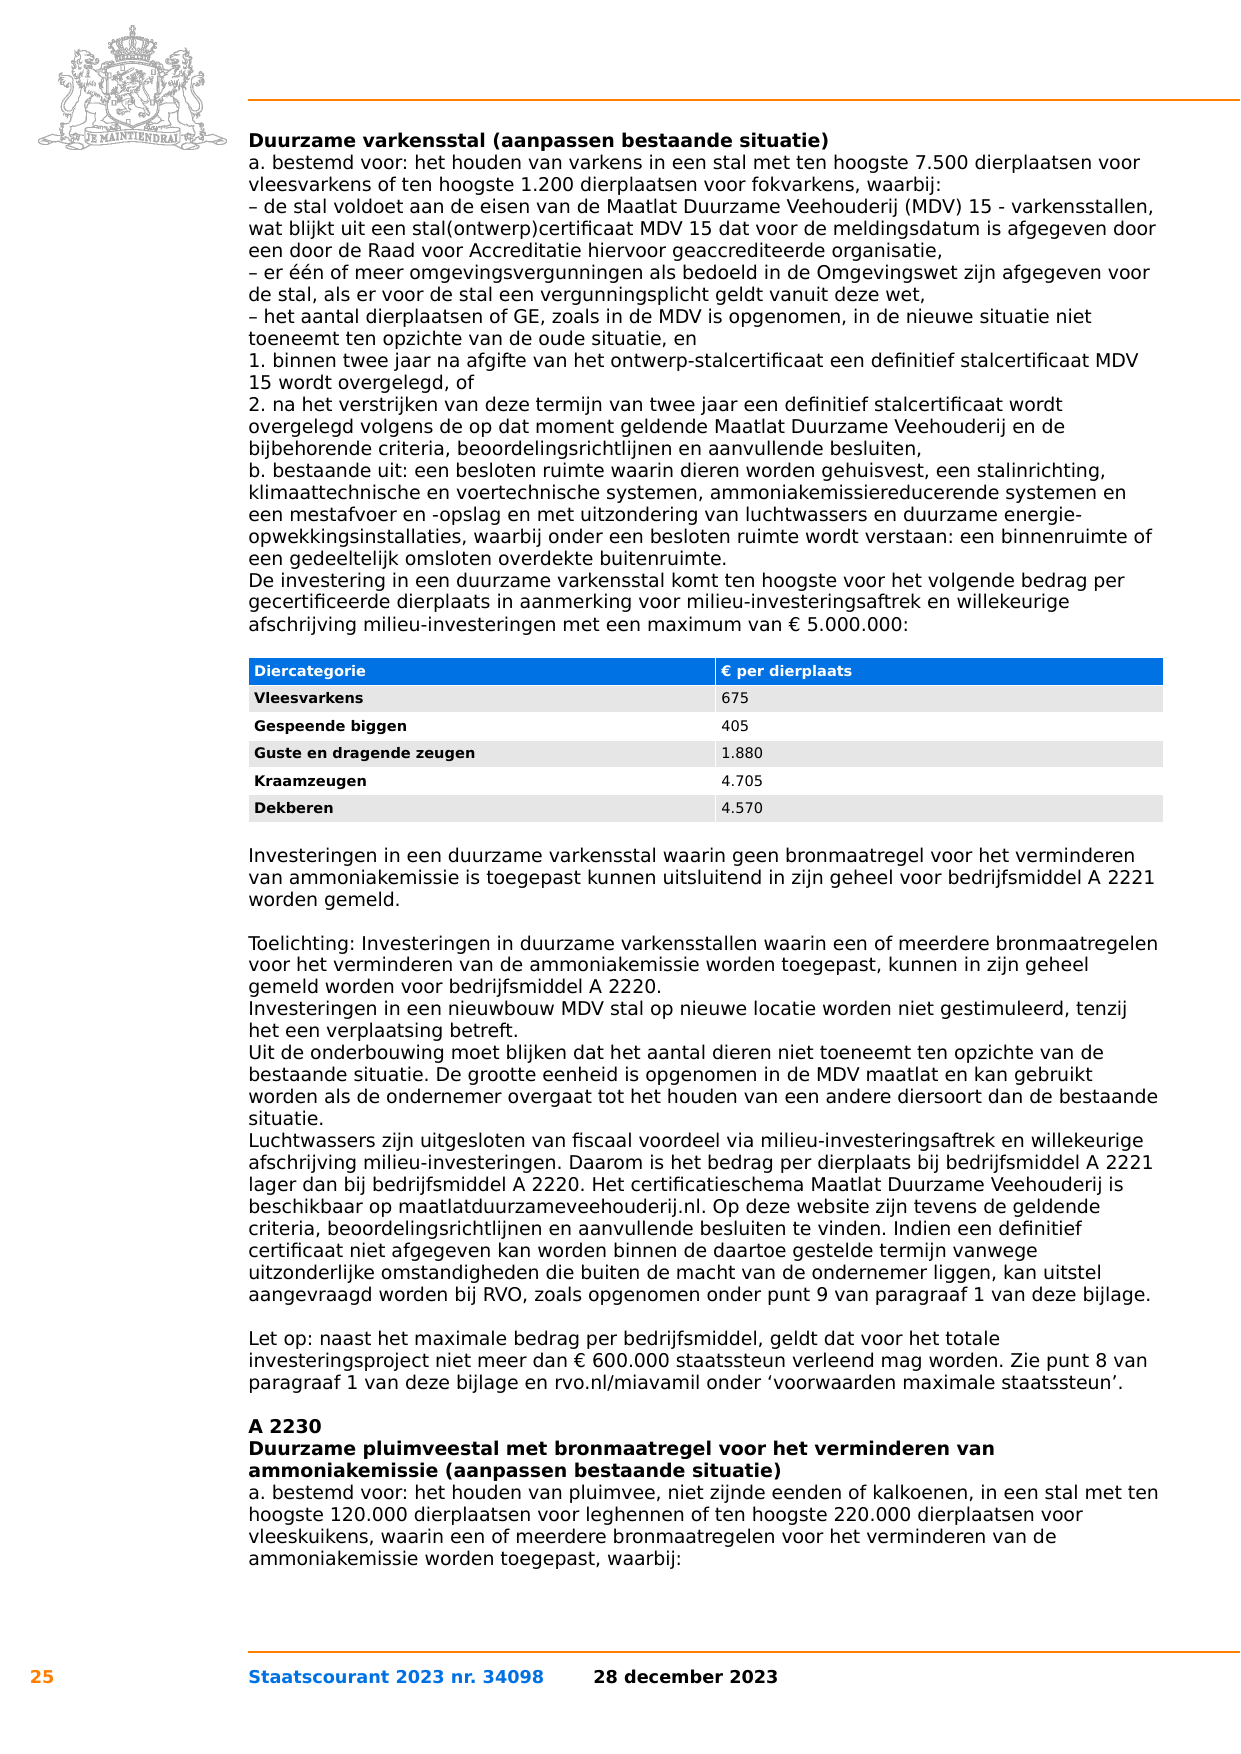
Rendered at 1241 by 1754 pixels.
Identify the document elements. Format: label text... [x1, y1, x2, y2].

text De investering in een duurzame varkensstal komt ten hoogste voor het volgende bedrag per gecertificeerde dierplaats in aanmerking voor milieu-investeringsaftrek en willekeurige afschrijving milieu-investeringen met een maximum van € 5.000.000: [248, 569, 1163, 635]
text Duurzame pluimveestal met bronmaatregel voor het verminderen van ammoniakemissie (aanpassen bestaande situatie) [248, 1438, 1163, 1482]
text Investeringen in een nieuwbouw MDV stal op nieuwe locatie worden niet gestimuleerd, tenzij het een verplaatsing betreft. [248, 998, 1163, 1042]
text Investeringen in een duurzame varkensstal waarin geen bronmaatregel voor het verminderen van ammoniakemissie is toegepast kunnen uitsluitend in zijn geheel voor bedrijfsmiddel A 2221 worden gemeld. [248, 844, 1163, 911]
table_cell 405 [716, 713, 1163, 739]
table_cell Dekberen [249, 795, 715, 822]
table_cell 4.570 [716, 795, 1163, 822]
text – de stal voldoet aan de eisen van de Maatlat Duurzame Veehouderij (MDV) 15 - varkensstallen, wat blijkt uit een stal(ontwerp)certificaat MDV 15 dat voor de meldingsdatum is afgegeven door een door de Raad voor Accreditatie hiervoor geaccrediteerde organisatie, [248, 196, 1163, 262]
table_cell Kraamzeugen [249, 768, 715, 794]
text – er één of meer omgevingsvergunningen als bedoeld in de Omgevingswet zijn afgegeven voor de stal, als er voor de stal een vergunningsplicht geldt vanuit deze wet, [248, 262, 1163, 306]
text 1. binnen twee jaar na afgifte van het ontwerp-stalcertificaat een definitief stalcertificaat MDV 15 wordt overgelegd, of [248, 350, 1163, 394]
table_header € per dierplaats [716, 658, 1163, 685]
picture [38, 25, 227, 150]
text Let op: naast het maximale bedrag per bedrijfsmiddel, geldt dat voor het totale investeringsproject niet meer dan € 600.000 staatssteun verleend mag worden. Zie punt 8 van paragraaf 1 van deze bijlage en rvo.nl/miavamil onder ‘voorwaarden maximale staatssteun’. [248, 1328, 1163, 1394]
table_cell 675 [716, 686, 1163, 712]
table_cell Vleesvarkens [249, 686, 715, 712]
table_header Diercategorie [249, 658, 715, 685]
text 2. na het verstrijken van deze termijn van twee jaar een definitief stalcertificaat wordt overgelegd volgens de op dat moment geldende Maatlat Duurzame Veehouderij en de bijbehorende criteria, beoordelingsrichtlijnen en aanvullende besluiten, [248, 394, 1163, 459]
text b. bestaande uit: een besloten ruimte waarin dieren worden gehuisvest, een stalinrichting, klimaattechnische en voertechnische systemen, ammoniakemissiereducerende systemen en een mestafvoer en -opslag en met uitzondering van luchtwassers en duurzame energie-opwekkingsinstallaties, waarbij onder een besloten ruimte wordt verstaan: een binnenruimte of een gedeeltelijk omsloten overdekte buitenruimte. [248, 459, 1163, 569]
table_cell 4.705 [716, 768, 1163, 794]
text Uit de onderbouwing moet blijken dat het aantal dieren niet toeneemt ten opzichte van de bestaande situatie. De grootte eenheid is opgenomen in de MDV maatlat en kan gebruikt worden als de ondernemer overgaat tot het houden van een andere diersoort dan de bestaande situatie. [248, 1042, 1163, 1130]
text – het aantal dierplaatsen of GE, zoals in de MDV is opgenomen, in de nieuwe situatie niet toeneemt ten opzichte van de oude situatie, en [248, 306, 1163, 350]
text a. bestemd voor: het houden van varkens in een stal met ten hoogste 7.500 dierplaatsen voor vleesvarkens of ten hoogste 1.200 dierplaatsen voor fokvarkens, waarbij: [248, 152, 1163, 196]
table_cell 1.880 [716, 741, 1163, 767]
text a. bestemd voor: het houden van pluimvee, niet zijnde eenden of kalkoenen, in een stal met ten hoogste 120.000 dierplaatsen voor leghennen of ten hoogste 220.000 dierplaatsen voor vleeskuikens, waarin een of meerdere bronmaatregelen voor het verminderen van de ammoniakemissie worden toegepast, waarbij: [248, 1482, 1163, 1569]
table_cell Gespeende biggen [249, 713, 715, 739]
text Luchtwassers zijn uitgesloten van fiscaal voordeel via milieu-investeringsaftrek en willekeurige afschrijving milieu-investeringen. Daarom is het bedrag per dierplaats bij bedrijfsmiddel A 2221 lager dan bij bedrijfsmiddel A 2220. Het certificatieschema Maatlat Duurzame Veehouderij is beschikbaar op maatlatduurzameveehouderij.nl. Op deze website zijn tevens de geldende criteria, beoordelingsrichtlijnen en aanvullende besluiten te vinden. Indien een definitief certificaat niet afgegeven kan worden binnen de daartoe gestelde termijn vanwege uitzonderlijke omstandigheden die buiten de macht van de ondernemer liggen, kan uitstel aangevraagd worden bij RVO, zoals opgenomen onder punt 9 van paragraaf 1 van deze bijlage. [248, 1130, 1163, 1306]
text Toelichting: Investeringen in duurzame varkensstallen waarin een of meerdere bronmaatregelen voor het verminderen van de ammoniakemissie worden toegepast, kunnen in zijn geheel gemeld worden voor bedrijfsmiddel A 2220. [248, 932, 1163, 998]
text Duurzame varkensstal (aanpassen bestaande situatie) [248, 130, 1163, 152]
text A 2230 [248, 1416, 1163, 1438]
table_cell Guste en dragende zeugen [249, 741, 715, 767]
